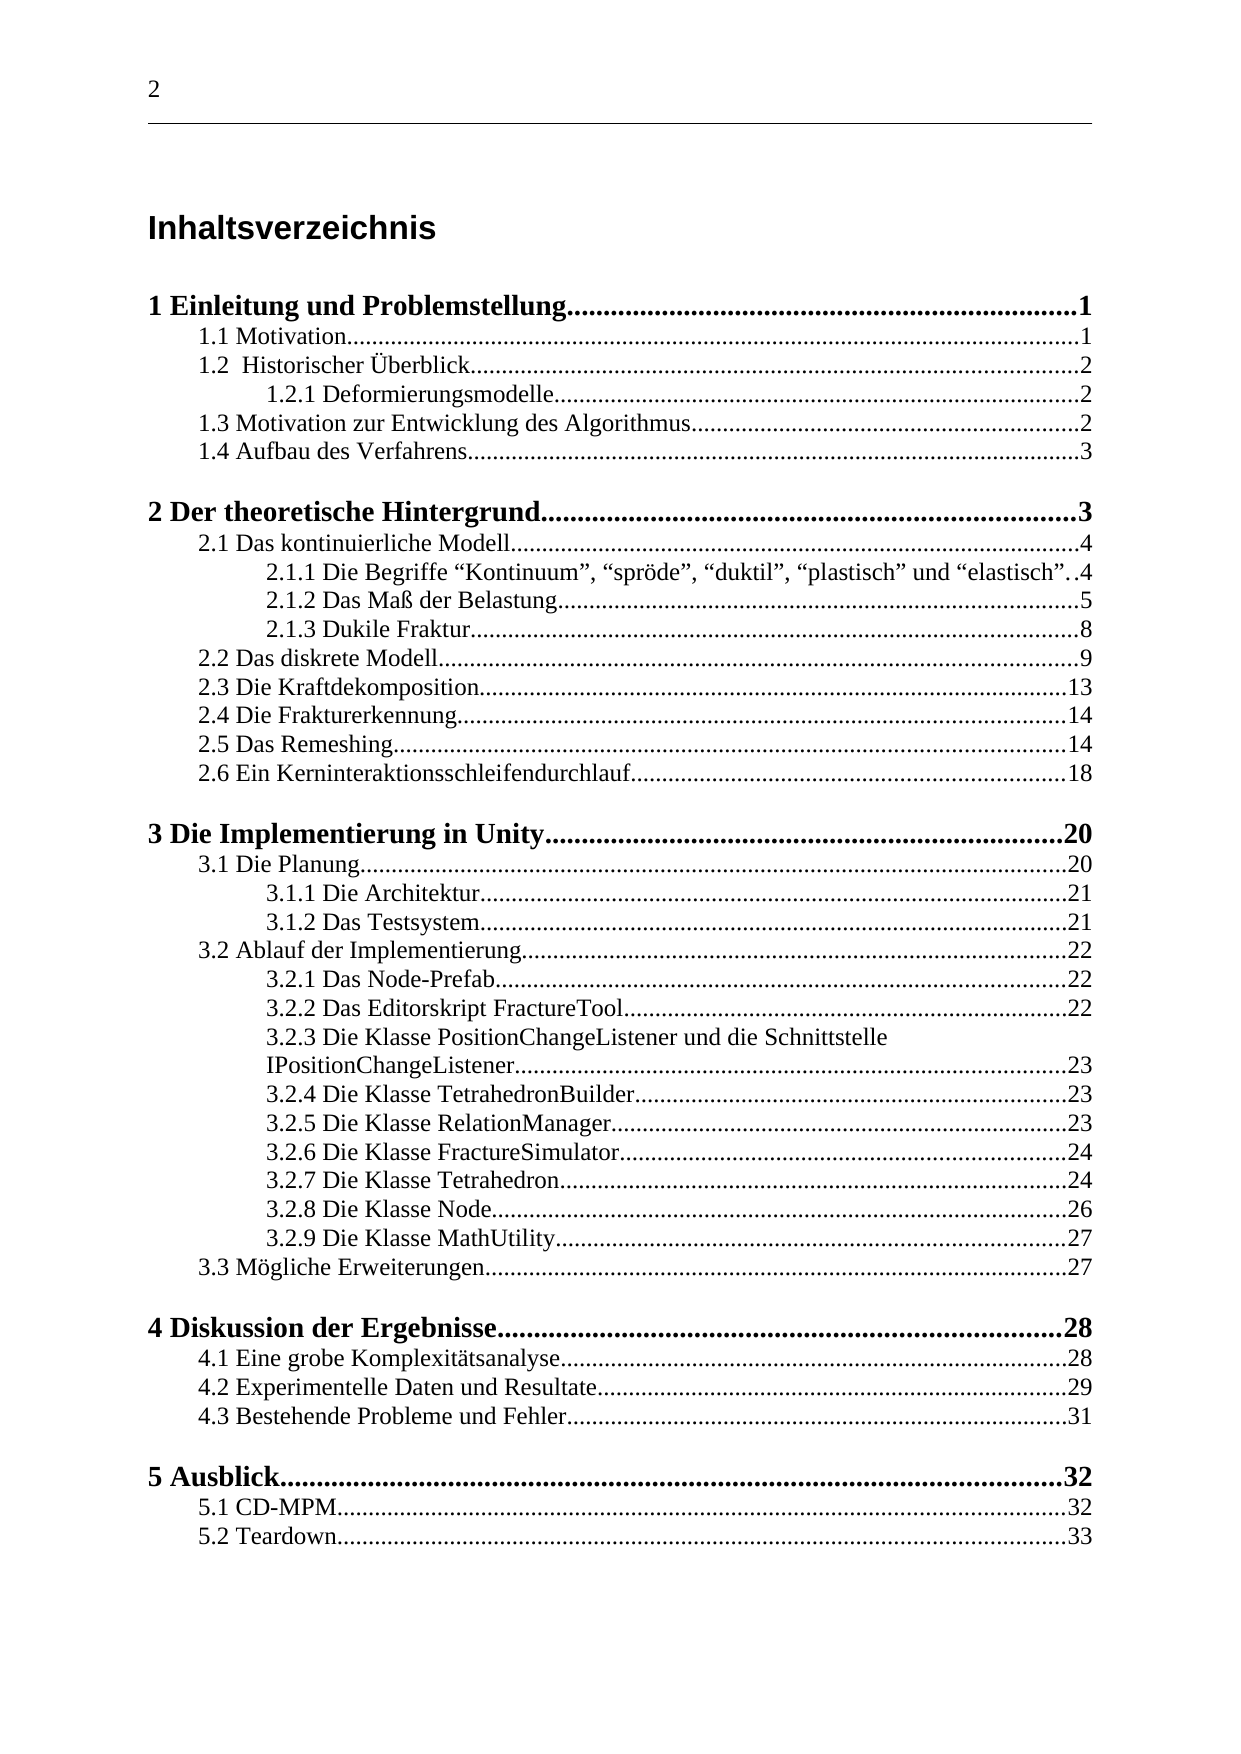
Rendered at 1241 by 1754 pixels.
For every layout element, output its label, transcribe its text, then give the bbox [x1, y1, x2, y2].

text 2.3 Die Kraftdekomposition 13 [198, 672, 1092, 700]
text 3.2.8 Die Klasse Node 26 [266, 1194, 1092, 1223]
text 2.1 Das kontinuierliche Modell 4 [198, 528, 1092, 557]
text 1.4 Aufbau des Verfahrens 3 [198, 436, 1092, 465]
text 3.2 Ablauf der Implementierung 22 [198, 936, 1092, 964]
text 3.2.2 Das Editorskript FractureTool 22 [266, 993, 1092, 1022]
text 3.2.7 Die Klasse Tetrahedron 24 [266, 1166, 1092, 1194]
text 3.1 Die Planung 20 [198, 849, 1092, 878]
text 3.2.5 Die Klasse RelationManager 23 [266, 1108, 1092, 1137]
text 2.1.2 Das Maß der Belastung 5 [266, 585, 1092, 614]
text 3.3 Mögliche Erweiterungen 27 [198, 1252, 1092, 1281]
text 2.1.3 Dukile Fraktur 8 [266, 614, 1092, 643]
text 2.4 Die Frakturerkennung 14 [198, 700, 1092, 729]
text 4.1 Eine grobe Komplexitätsanalyse 28 [198, 1343, 1092, 1372]
text 5.2 Teardown 33 [198, 1521, 1092, 1550]
text 5 Ausblick 32 [148, 1459, 1092, 1492]
subtitle Inhaltsverzeichnis [148, 208, 1092, 246]
text 2 Der theoretische Hintergrund 3 [148, 494, 1092, 528]
text 3.2.3 Die Klasse PositionChangeListener und die Schnittstelle IPositionChangeListener 23 [266, 1022, 1092, 1079]
text 2.1.1 Die Begriffe “Kontinuum”, “spröde”, “duktil”, “plastisch” und “elastisch” 4 [266, 557, 1092, 585]
text 3.1.2 Das Testsystem 21 [266, 907, 1092, 936]
text 1.3 Motivation zur Entwicklung des Algorithmus 2 [198, 408, 1092, 436]
text 3.2.9 Die Klasse MathUtility 27 [266, 1223, 1092, 1252]
text 4.2 Experimentelle Daten und Resultate 29 [198, 1372, 1092, 1401]
text 3.2.1 Das Node-Prefab 22 [266, 964, 1092, 993]
text 1.2.1 Deformierungsmodelle 2 [266, 379, 1092, 408]
text 4.3 Bestehende Probleme und Fehler 31 [198, 1401, 1092, 1429]
text 3 Die Implementierung in Unity 20 [148, 816, 1092, 849]
text 3.2.4 Die Klasse TetrahedronBuilder 23 [266, 1079, 1092, 1108]
text 2.6 Ein Kerninteraktionsschleifendurchlauf 18 [198, 758, 1092, 787]
text 2.2 Das diskrete Modell 9 [198, 643, 1092, 672]
text 1.1 Motivation 1 [198, 321, 1092, 350]
text 1 Einleitung und Problemstellung 1 [148, 288, 1092, 321]
text 2.5 Das Remeshing 14 [198, 729, 1092, 758]
text 3.2.6 Die Klasse FractureSimulator 24 [266, 1137, 1092, 1166]
text 5.1 CD-MPM 32 [198, 1492, 1092, 1521]
text 1.2 Historischer Überblick 2 [198, 350, 1092, 379]
text 3.1.1 Die Architektur 21 [266, 878, 1092, 907]
text 4 Diskussion der Ergebnisse 28 [148, 1310, 1092, 1343]
